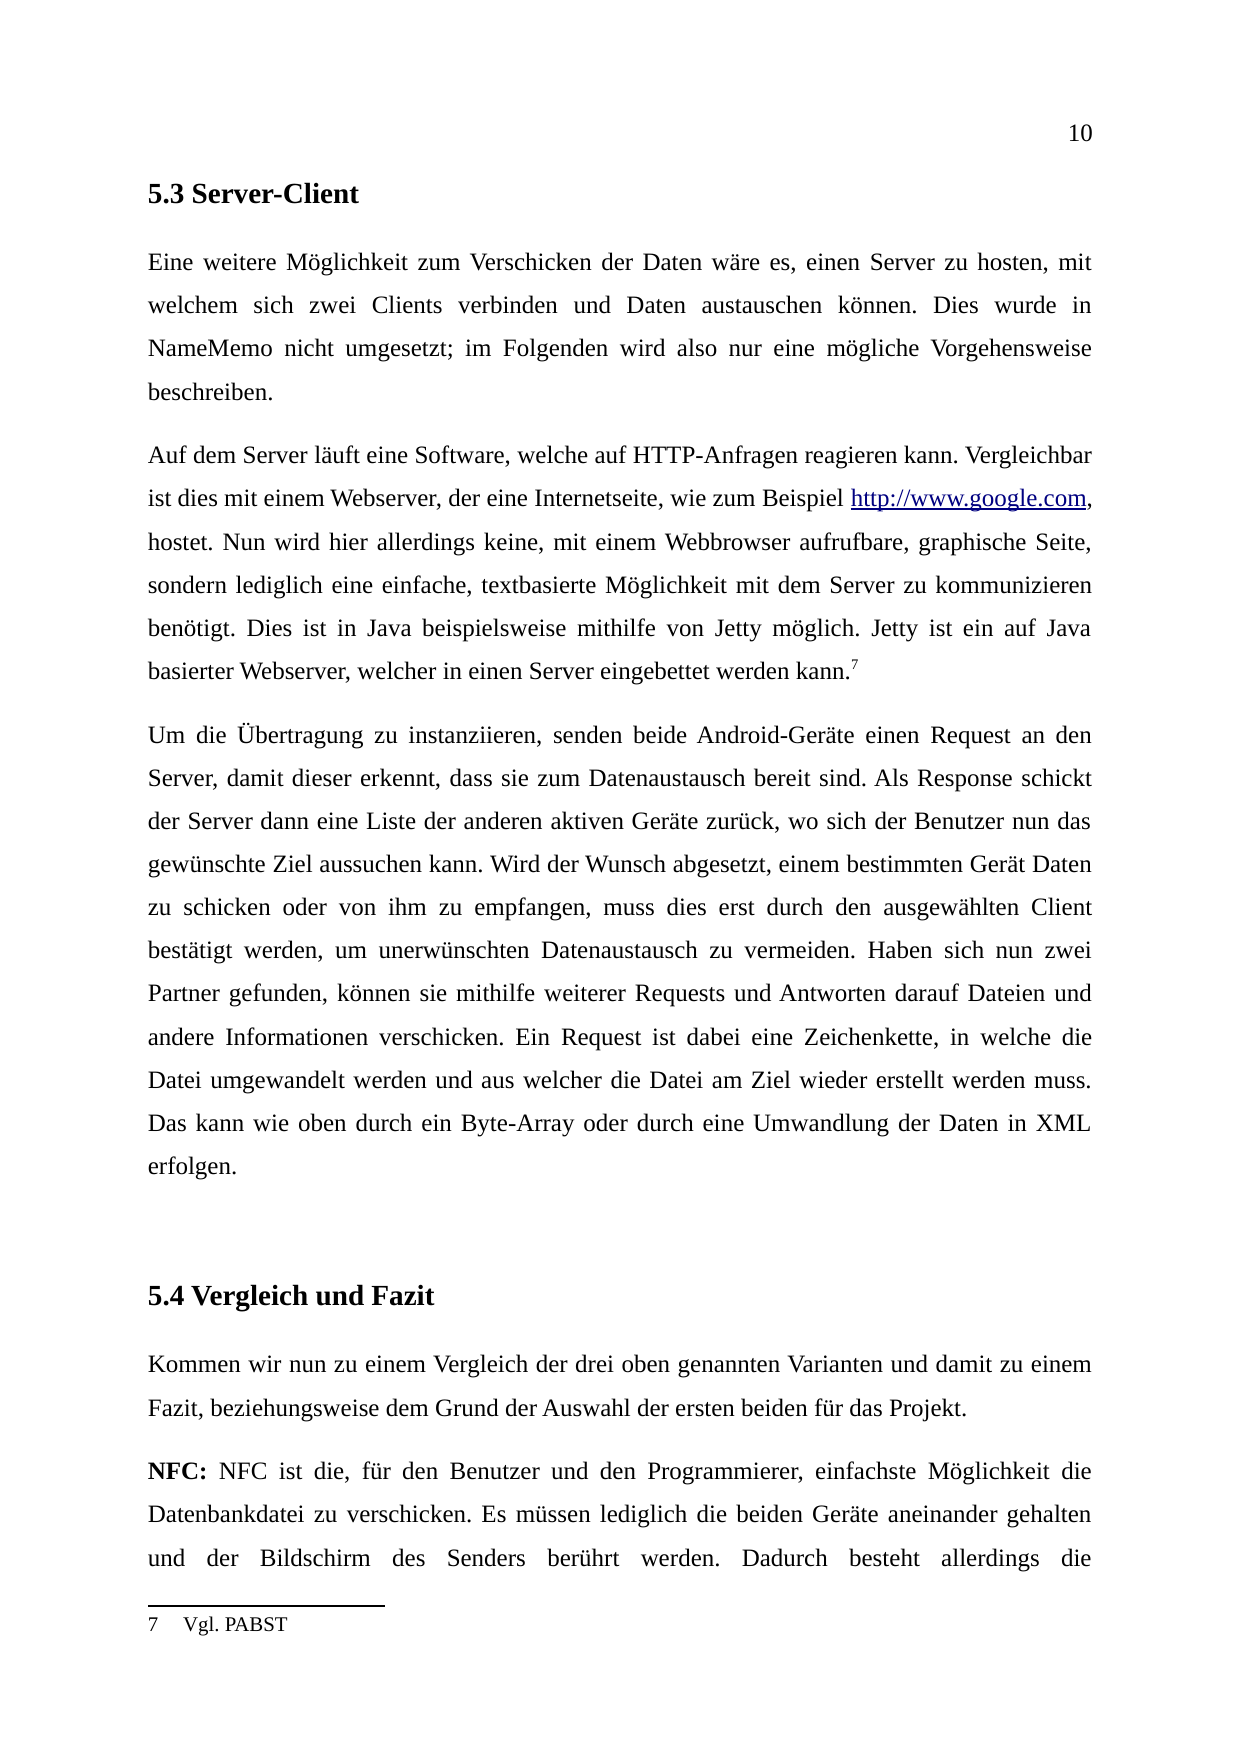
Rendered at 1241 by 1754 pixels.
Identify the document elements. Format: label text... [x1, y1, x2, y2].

text Eine weitere Möglichkeit zum Verschicken der Daten wäre es, einen Server zu hosten, mit welchem sich zwei Clients verbinden und Daten austauschen können. Dies wurde in NameMemo nicht umgesetzt; im Folgenden wird also nur eine mögliche Vorgehensweise beschreiben. [148, 247, 1093, 405]
text Auf dem Server läuft eine Software, welche auf HTTP-Anfragen reagieren kann. Vergleichbar ist dies mit einem Webserver, der eine Internetseite, wie zum Beispiel http://www.google.com, hostet. Nun wird hier allerdings keine, mit einem Webbrowser aufrufbare, graphische Seite, sondern lediglich eine einfache, textbasierte Möglichkeit mit dem Server zu kommunizieren benötigt. Dies ist in Java beispielsweise mithilfe von Jetty möglich. Jetty ist ein auf Java basierter Webserver, welcher in einen Server eingebettet werden kann. [148, 440, 1093, 685]
text Kommen wir nun zu einem Vergleich der drei oben genannten Varianten und damit zu einem Fazit, beziehungsweise dem Grund der Auswahl der ersten beiden für das Projekt. [148, 1349, 1093, 1421]
text NFC: NFC ist die, für den Benutzer und den Programmierer, einfachste Möglichkeit die Datenbankdatei zu verschicken. Es müssen lediglich die beiden Geräte aneinander gehalten und der Bildschirm des Senders berührt werden. Dadurch besteht allerdings die [148, 1456, 1093, 1571]
text Vgl. PABST [148, 1612, 1093, 1636]
subtitle 5.4 Vergleich und Fazit [148, 1278, 1093, 1312]
subtitle 5.3 Server-Client [148, 176, 1093, 210]
text Um die Übertragung zu instanziieren, senden beide Android-Geräte einen Request an den Server, damit dieser erkennt, dass sie zum Datenaustausch bereit sind. Als Response schickt der Server dann eine Liste der anderen aktiven Geräte zurück, wo sich der Benutzer nun das gewünschte Ziel aussuchen kann. Wird der Wunsch abgesetzt, einem bestimmten Gerät Daten zu schicken oder von ihm zu empfangen, muss dies erst durch den ausgewählten Client bestätigt werden, um unerwünschten Datenaustausch zu vermeiden. Haben sich nun zwei Partner gefunden, können sie mithilfe weiterer Requests und Antworten darauf Dateien und andere Informationen verschicken. Ein Request ist dabei eine Zeichenkette, in welche die Datei umgewandelt werden und aus welcher die Datei am Ziel wieder erstellt werden muss. Das kann wie oben durch ein Byte-Array oder durch eine Umwandlung der Daten in XML erfolgen. [148, 720, 1093, 1180]
